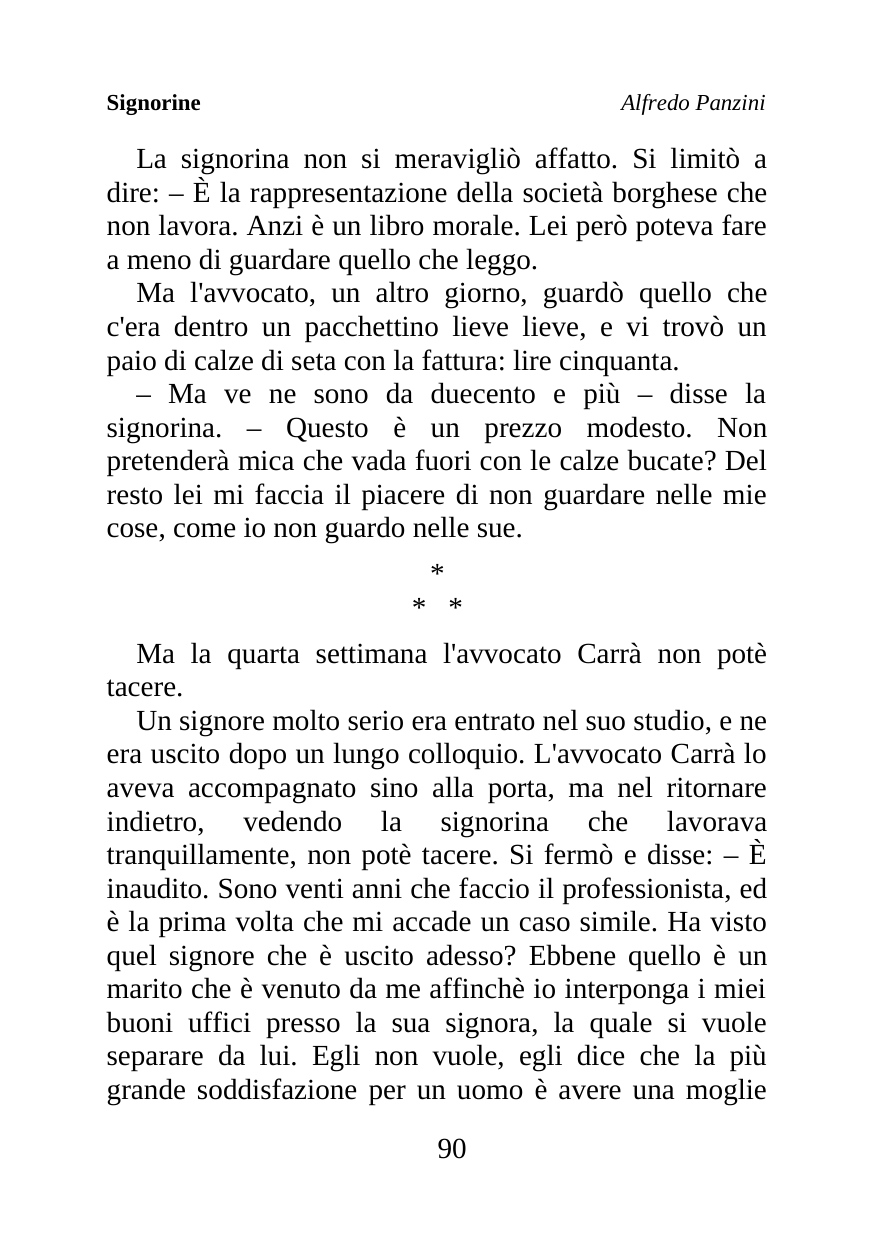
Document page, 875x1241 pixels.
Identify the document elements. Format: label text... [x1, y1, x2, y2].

text Ma la quarta settimana l'avvocato Carrà non potè tacere. [106, 636, 768, 703]
text – Ma ve ne sono da duecento e più – disse la signorina. – Questo è un prezzo modesto. Non pretenderà mica che vada fuori con le calze bucate? Del resto lei mi faccia il piacere di non guardare nelle mie cose, come io non guardo nelle sue. [106, 376, 768, 544]
text * * * [106, 556, 768, 623]
text Ma l'avvocato, un altro giorno, guardò quello che c'era dentro un pacchettino lieve lieve, e vi trovò un paio di calze di seta con la fattura: lire cinquanta. [106, 276, 768, 376]
text Un signore molto serio era entrato nel suo studio, e ne era uscito dopo un lungo colloquio. L'avvocato Carrà lo aveva accompagnato sino alla porta, ma nel ritornare indietro, vedendo la signorina che lavorava tranquillamente, non potè tacere. Si fermò e disse: – È inaudito. Sono venti anni che faccio il professionista, ed è la prima volta che mi accade un caso simile. Ha visto quel signore che è uscito adesso? Ebbene quello è un marito che è venuto da me affinchè io interponga i miei buoni uffici presso la sua signora, la quale si vuole separare da lui. Egli non vuole, egli dice che la più grande soddisfazione per un uomo è avere una moglie [106, 703, 768, 1106]
text La signorina non si meravigliò affatto. Si limitò a dire: – È la rappresentazione della società borghese che non lavora. Anzi è un libro morale. Lei però poteva fare a meno di guardare quello che leggo. [106, 141, 768, 276]
